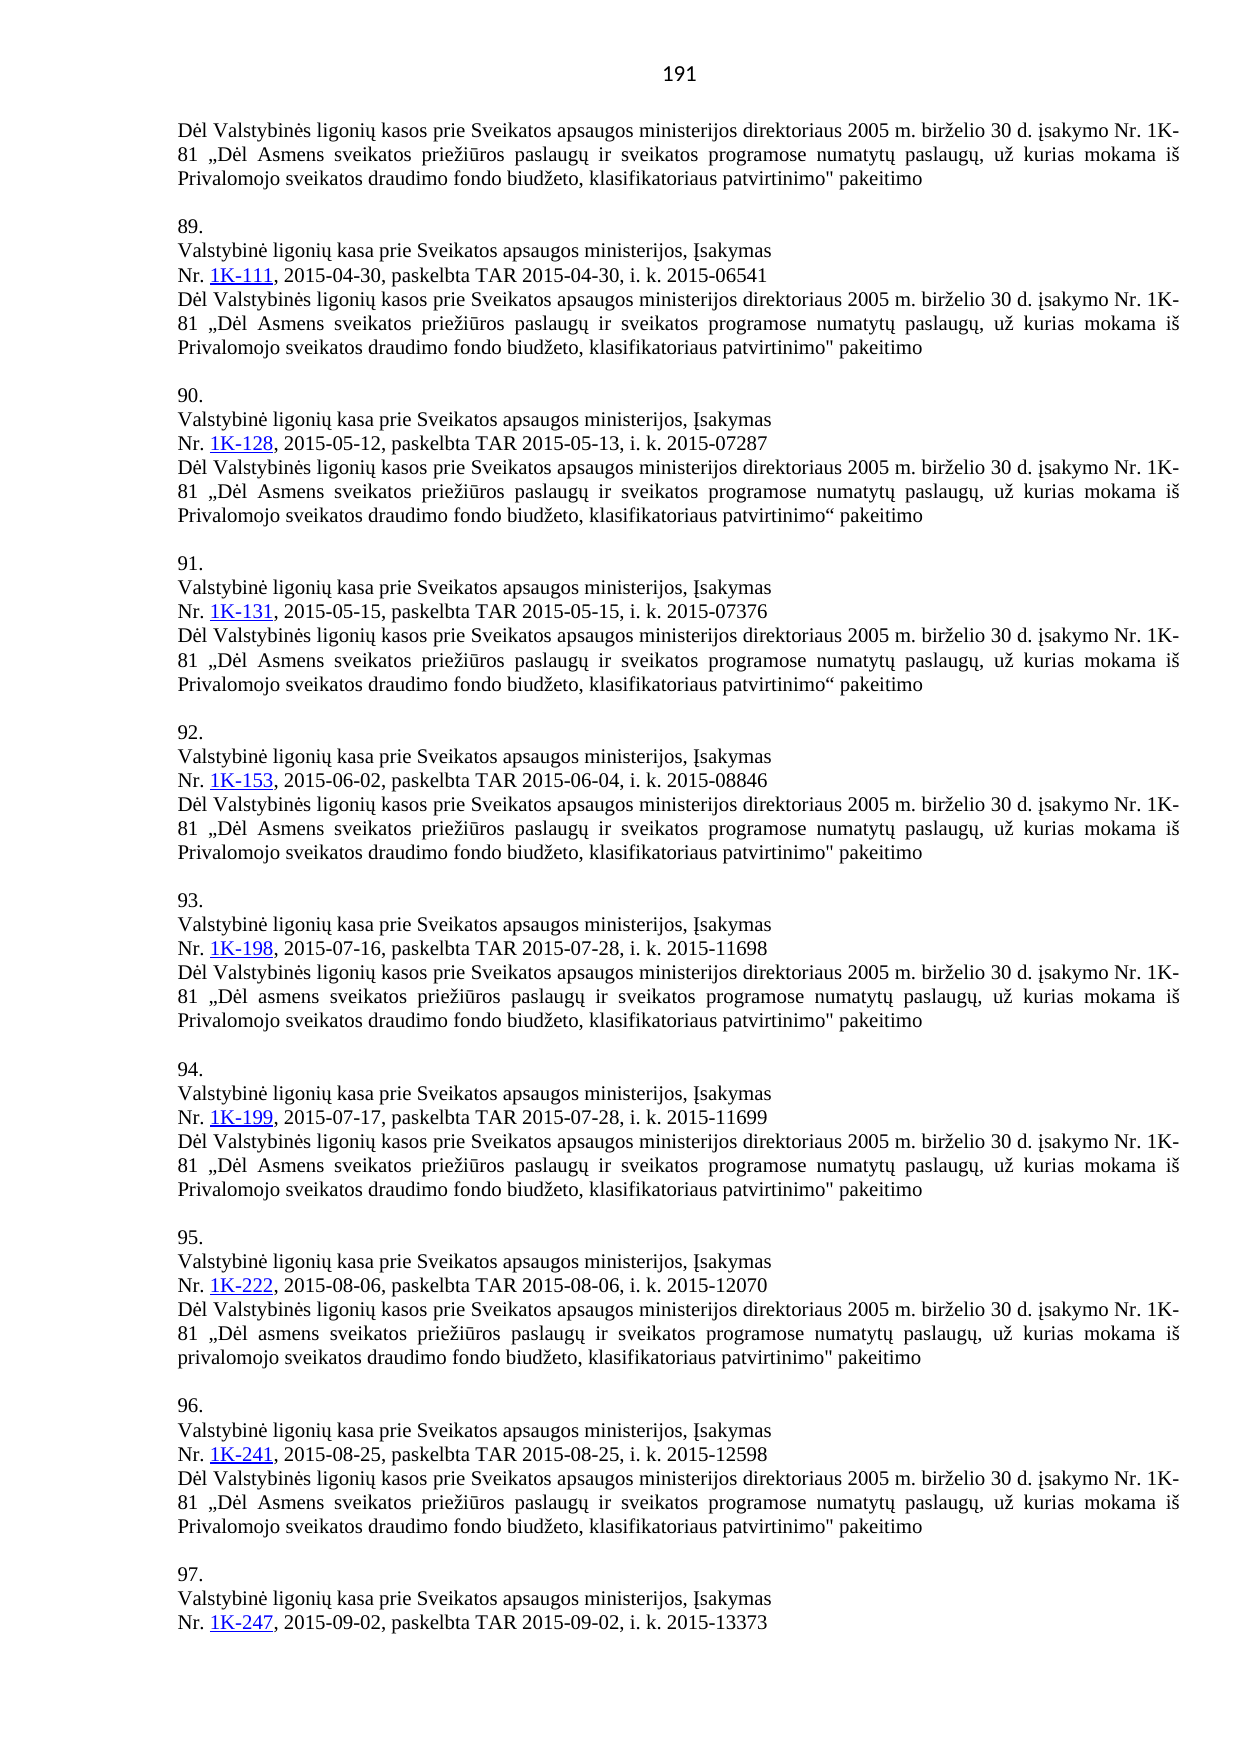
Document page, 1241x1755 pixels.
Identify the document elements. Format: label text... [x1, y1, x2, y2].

text Valstybinė ligonių kasa prie Sveikatos apsaugos ministerijos, Įsakymas [177, 1417, 1181, 1442]
text 97. [177, 1562, 1181, 1586]
text Dėl Valstybinės ligonių kasos prie Sveikatos apsaugos ministerijos direktoriaus 2005 m. birželio 30 d. įsakymo Nr. 1K-81 „Dėl Asmens sveikatos priežiūros paslaugų ir sveikatos programose numatytų paslaugų, už kurias mokama iš Privalomojo sveikatos draudimo fondo biudžeto, klasifikatoriaus patvirtinimo" pakeitimo [177, 118, 1181, 190]
text Nr. 1K-198, 2015-07-16, paskelbta TAR 2015-07-28, i. k. 2015-11698 [177, 936, 1181, 960]
text 95. [177, 1225, 1181, 1249]
text Nr. 1K-199, 2015-07-17, paskelbta TAR 2015-07-28, i. k. 2015-11699 [177, 1105, 1181, 1129]
text Nr. 1K-128, 2015-05-12, paskelbta TAR 2015-05-13, i. k. 2015-07287 [177, 431, 1181, 455]
text Dėl Valstybinės ligonių kasos prie Sveikatos apsaugos ministerijos direktoriaus 2005 m. birželio 30 d. įsakymo Nr. 1K-81 „Dėl Asmens sveikatos priežiūros paslaugų ir sveikatos programose numatytų paslaugų, už kurias mokama iš Privalomojo sveikatos draudimo fondo biudžeto, klasifikatoriaus patvirtinimo“ pakeitimo [177, 455, 1181, 527]
text 93. [177, 888, 1181, 912]
text 96. [177, 1393, 1181, 1417]
text Valstybinė ligonių kasa prie Sveikatos apsaugos ministerijos, Įsakymas [177, 238, 1181, 262]
text 89. [177, 214, 1181, 238]
text Dėl Valstybinės ligonių kasos prie Sveikatos apsaugos ministerijos direktoriaus 2005 m. birželio 30 d. įsakymo Nr. 1K-81 „Dėl Asmens sveikatos priežiūros paslaugų ir sveikatos programose numatytų paslaugų, už kurias mokama iš Privalomojo sveikatos draudimo fondo biudžeto, klasifikatoriaus patvirtinimo" pakeitimo [177, 287, 1181, 359]
text Nr. 1K-241, 2015-08-25, paskelbta TAR 2015-08-25, i. k. 2015-12598 [177, 1442, 1181, 1466]
text Nr. 1K-153, 2015-06-02, paskelbta TAR 2015-06-04, i. k. 2015-08846 [177, 768, 1181, 792]
text Dėl Valstybinės ligonių kasos prie Sveikatos apsaugos ministerijos direktoriaus 2005 m. birželio 30 d. įsakymo Nr. 1K-81 „Dėl Asmens sveikatos priežiūros paslaugų ir sveikatos programose numatytų paslaugų, už kurias mokama iš Privalomojo sveikatos draudimo fondo biudžeto, klasifikatoriaus patvirtinimo“ pakeitimo [177, 623, 1181, 696]
text Valstybinė ligonių kasa prie Sveikatos apsaugos ministerijos, Įsakymas [177, 1249, 1181, 1273]
text Valstybinė ligonių kasa prie Sveikatos apsaugos ministerijos, Įsakymas [177, 407, 1181, 431]
text Valstybinė ligonių kasa prie Sveikatos apsaugos ministerijos, Įsakymas [177, 744, 1181, 768]
text 91. [177, 551, 1181, 575]
text Valstybinė ligonių kasa prie Sveikatos apsaugos ministerijos, Įsakymas [177, 912, 1181, 936]
text Dėl Valstybinės ligonių kasos prie Sveikatos apsaugos ministerijos direktoriaus 2005 m. birželio 30 d. įsakymo Nr. 1K-81 „Dėl asmens sveikatos priežiūros paslaugų ir sveikatos programose numatytų paslaugų, už kurias mokama iš Privalomojo sveikatos draudimo fondo biudžeto, klasifikatoriaus patvirtinimo" pakeitimo [177, 960, 1181, 1032]
text Valstybinė ligonių kasa prie Sveikatos apsaugos ministerijos, Įsakymas [177, 1586, 1181, 1610]
text Dėl Valstybinės ligonių kasos prie Sveikatos apsaugos ministerijos direktoriaus 2005 m. birželio 30 d. įsakymo Nr. 1K-81 „Dėl Asmens sveikatos priežiūros paslaugų ir sveikatos programose numatytų paslaugų, už kurias mokama iš Privalomojo sveikatos draudimo fondo biudžeto, klasifikatoriaus patvirtinimo" pakeitimo [177, 1466, 1181, 1538]
text Valstybinė ligonių kasa prie Sveikatos apsaugos ministerijos, Įsakymas [177, 1081, 1181, 1105]
text Dėl Valstybinės ligonių kasos prie Sveikatos apsaugos ministerijos direktoriaus 2005 m. birželio 30 d. įsakymo Nr. 1K-81 „Dėl Asmens sveikatos priežiūros paslaugų ir sveikatos programose numatytų paslaugų, už kurias mokama iš Privalomojo sveikatos draudimo fondo biudžeto, klasifikatoriaus patvirtinimo" pakeitimo [177, 1129, 1181, 1201]
text Dėl Valstybinės ligonių kasos prie Sveikatos apsaugos ministerijos direktoriaus 2005 m. birželio 30 d. įsakymo Nr. 1K-81 „Dėl Asmens sveikatos priežiūros paslaugų ir sveikatos programose numatytų paslaugų, už kurias mokama iš Privalomojo sveikatos draudimo fondo biudžeto, klasifikatoriaus patvirtinimo" pakeitimo [177, 792, 1181, 864]
text 92. [177, 720, 1181, 744]
text 94. [177, 1057, 1181, 1081]
text 90. [177, 383, 1181, 407]
text Valstybinė ligonių kasa prie Sveikatos apsaugos ministerijos, Įsakymas [177, 575, 1181, 599]
text Nr. 1K-247, 2015-09-02, paskelbta TAR 2015-09-02, i. k. 2015-13373 [177, 1610, 1181, 1634]
text Dėl Valstybinės ligonių kasos prie Sveikatos apsaugos ministerijos direktoriaus 2005 m. birželio 30 d. įsakymo Nr. 1K-81 „Dėl asmens sveikatos priežiūros paslaugų ir sveikatos programose numatytų paslaugų, už kurias mokama iš privalomojo sveikatos draudimo fondo biudžeto, klasifikatoriaus patvirtinimo" pakeitimo [177, 1297, 1181, 1369]
text Nr. 1K-111, 2015-04-30, paskelbta TAR 2015-04-30, i. k. 2015-06541 [177, 262, 1181, 287]
text Nr. 1K-131, 2015-05-15, paskelbta TAR 2015-05-15, i. k. 2015-07376 [177, 599, 1181, 623]
text Nr. 1K-222, 2015-08-06, paskelbta TAR 2015-08-06, i. k. 2015-12070 [177, 1273, 1181, 1297]
